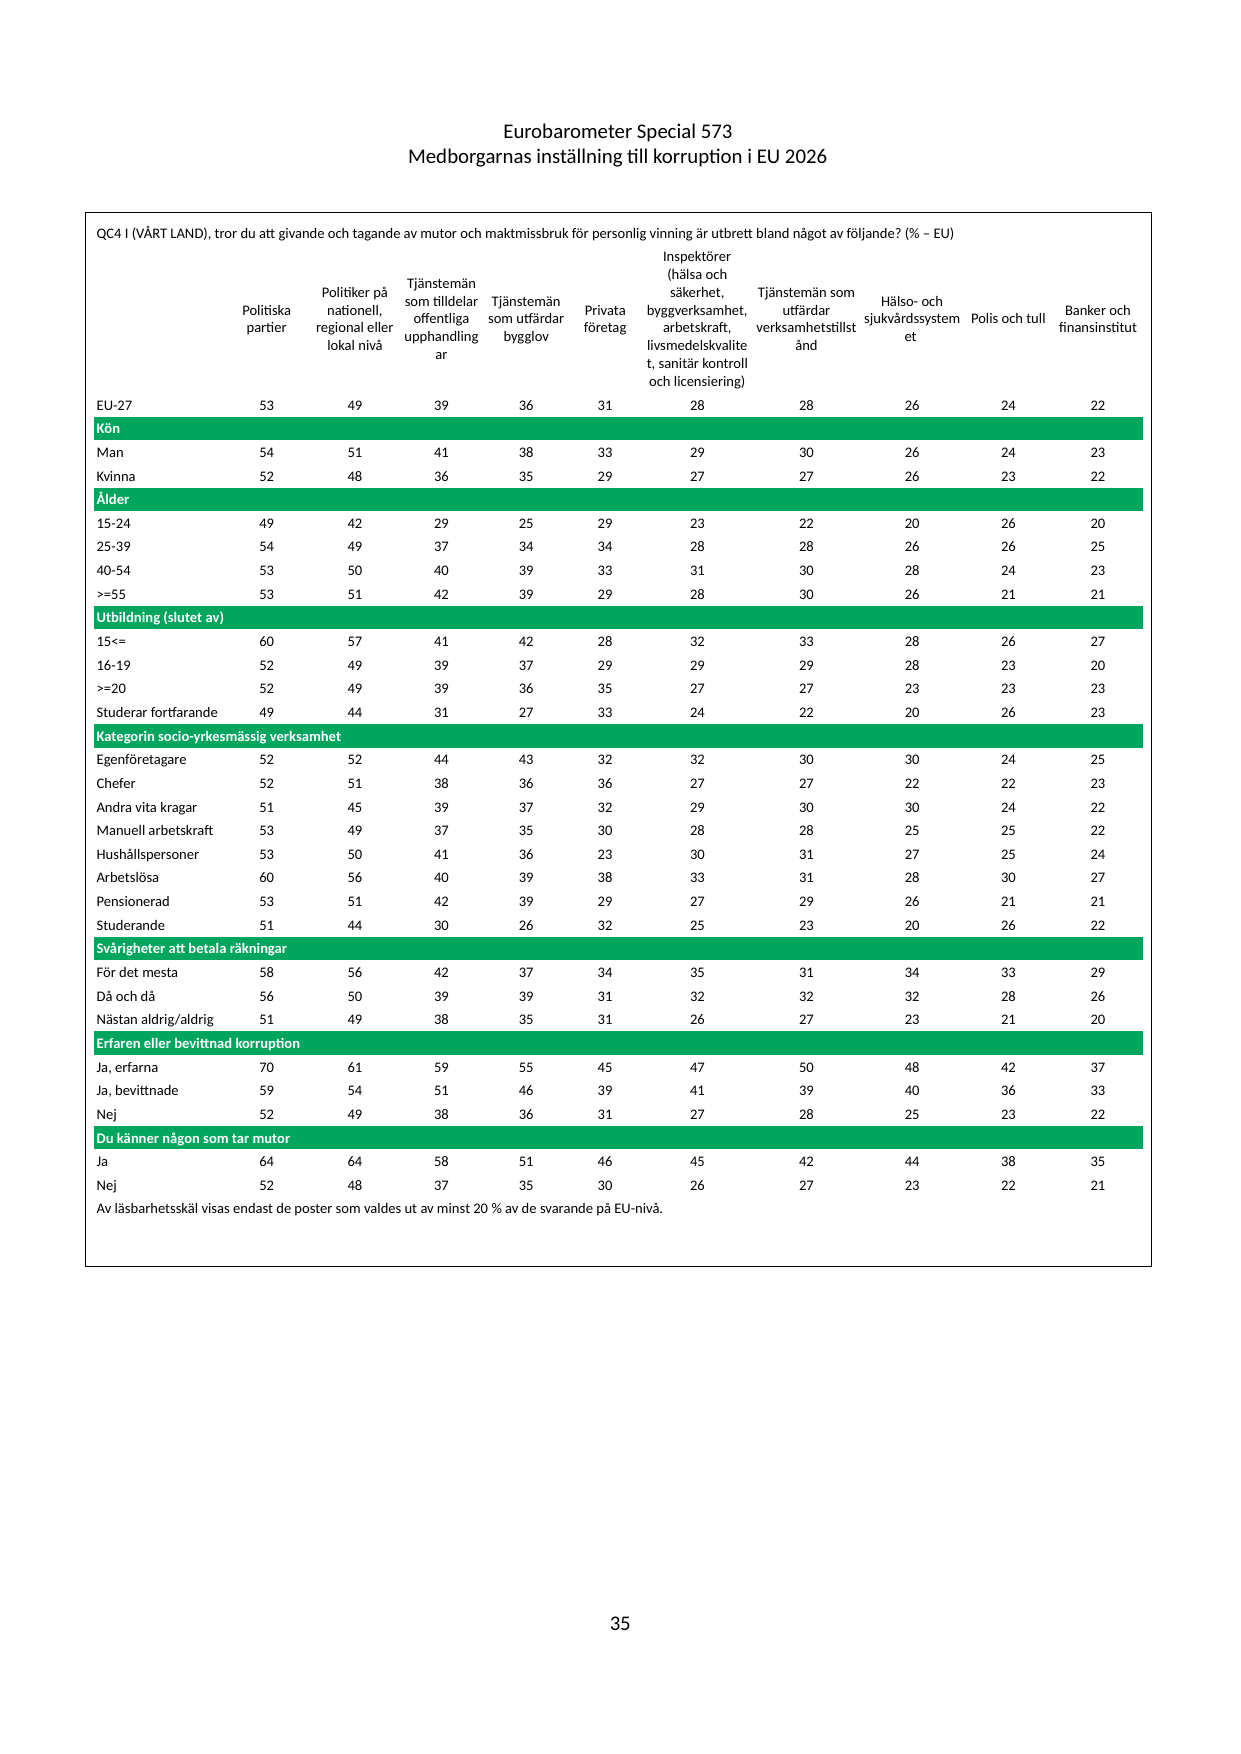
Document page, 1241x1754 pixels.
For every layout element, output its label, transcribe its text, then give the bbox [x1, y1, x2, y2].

table_cell 51 [311, 440, 398, 464]
table_cell 26 [860, 535, 963, 558]
table_cell 20 [1053, 511, 1143, 535]
table_cell 33 [642, 866, 752, 889]
table_cell Inspektörer (hälsa och säkerhet, byggverksamhet, arbetskraft, livsmedelskvalitet, sanitär kontroll och licensiering) [642, 245, 752, 393]
table_cell 46 [484, 1079, 568, 1102]
table_cell 29 [642, 653, 752, 677]
table_cell 22 [964, 771, 1053, 795]
table_cell 34 [568, 535, 642, 558]
table_cell Politiker på nationell, regional eller lokal nivå [311, 245, 398, 393]
table_cell 53 [222, 890, 311, 913]
table_cell 25 [484, 511, 568, 535]
table_cell 39 [568, 1079, 642, 1102]
table_cell 52 [222, 1102, 311, 1126]
table_cell 70 [222, 1055, 311, 1079]
table_cell 23 [860, 1008, 963, 1031]
table_cell 49 [311, 393, 398, 417]
table_cell 42 [311, 511, 398, 535]
table_cell Chefer [94, 771, 222, 795]
table_cell 32 [568, 795, 642, 818]
table_cell 15<= [94, 629, 222, 653]
table_cell 36 [964, 1079, 1053, 1102]
table_cell 25 [860, 1102, 963, 1126]
table_cell 23 [964, 653, 1053, 677]
table_cell 27 [752, 1008, 860, 1031]
table_cell 31 [642, 559, 752, 582]
table_cell 30 [860, 795, 963, 818]
table_cell 38 [399, 1008, 484, 1031]
table_cell 39 [752, 1079, 860, 1102]
table_header QC4 I (VÅRT LAND), tror du att givande och tagande av mutor och maktmissbruk för personlig vinning är utbrett bland något av följande? (% – EU) [94, 221, 1143, 244]
table_cell 26 [964, 535, 1053, 558]
table_cell 58 [222, 960, 311, 984]
table_cell Utbildning (slutet av) [94, 606, 1143, 629]
table_cell Hushållspersoner [94, 842, 222, 866]
table_cell 50 [752, 1055, 860, 1079]
table_cell EU-27 [94, 393, 222, 417]
table_cell 28 [752, 1102, 860, 1126]
table_cell 27 [642, 677, 752, 700]
table_cell 49 [222, 511, 311, 535]
table_cell 52 [222, 1173, 311, 1197]
table_cell 52 [222, 653, 311, 677]
table_cell 29 [1053, 960, 1143, 984]
table_cell 32 [568, 913, 642, 937]
table_cell 49 [311, 1102, 398, 1126]
table_cell 49 [311, 677, 398, 700]
table_cell 34 [860, 960, 963, 984]
table_cell 24 [642, 700, 752, 724]
table_cell 44 [399, 748, 484, 771]
table_cell 26 [964, 913, 1053, 937]
table_cell 36 [484, 771, 568, 795]
table_cell Banker och finansinstitut [1053, 245, 1143, 393]
table_cell 26 [642, 1173, 752, 1197]
table_cell 49 [311, 819, 398, 842]
table_cell 34 [484, 535, 568, 558]
table_cell 49 [311, 653, 398, 677]
table_cell 38 [568, 866, 642, 889]
table_cell 22 [1053, 1102, 1143, 1126]
table_cell 38 [399, 771, 484, 795]
table_cell 61 [311, 1055, 398, 1079]
table_cell 42 [752, 1150, 860, 1173]
table_cell 28 [752, 819, 860, 842]
table_cell 44 [311, 700, 398, 724]
table_cell 41 [642, 1079, 752, 1102]
table_cell 21 [964, 890, 1053, 913]
table_cell 37 [399, 1173, 484, 1197]
table_cell Studerar fortfarande [94, 700, 222, 724]
table_cell Svårigheter att betala räkningar [94, 937, 1143, 960]
table_cell 48 [311, 1173, 398, 1197]
table_cell 36 [484, 842, 568, 866]
table_cell 25 [1053, 535, 1143, 558]
table_cell 21 [964, 582, 1053, 606]
table_cell 23 [568, 842, 642, 866]
table_cell 52 [222, 748, 311, 771]
table_cell 35 [568, 677, 642, 700]
table_cell 52 [222, 464, 311, 487]
table_cell 23 [1053, 771, 1143, 795]
table_cell 57 [311, 629, 398, 653]
table_cell 32 [642, 748, 752, 771]
table_cell Studerande [94, 913, 222, 937]
table_cell 32 [752, 984, 860, 1008]
table_cell 22 [1053, 464, 1143, 487]
table_cell 26 [860, 393, 963, 417]
table_cell 37 [399, 819, 484, 842]
table_cell Kategorin socio-yrkesmässig verksamhet [94, 724, 1143, 748]
table_cell 26 [484, 913, 568, 937]
table_cell 20 [860, 700, 963, 724]
table_cell 28 [860, 653, 963, 677]
table_cell 45 [642, 1150, 752, 1173]
table_cell 42 [399, 890, 484, 913]
table_cell 22 [1053, 913, 1143, 937]
table_cell 33 [568, 440, 642, 464]
table_cell 40-54 [94, 559, 222, 582]
table_cell 45 [311, 795, 398, 818]
table_cell 56 [311, 866, 398, 889]
table_cell 48 [311, 464, 398, 487]
table_cell 51 [222, 1008, 311, 1031]
table_cell 21 [964, 1008, 1053, 1031]
table_cell 42 [399, 582, 484, 606]
table_cell 30 [642, 842, 752, 866]
table_cell 28 [568, 629, 642, 653]
table_cell 30 [860, 748, 963, 771]
table_cell 23 [1053, 440, 1143, 464]
table_cell 27 [1053, 866, 1143, 889]
table_cell 23 [860, 677, 963, 700]
table_cell 25-39 [94, 535, 222, 558]
table_cell 53 [222, 393, 311, 417]
table_cell 24 [964, 393, 1053, 417]
table_cell Erfaren eller bevittnad korruption [94, 1031, 1143, 1055]
table_cell 29 [568, 653, 642, 677]
table_cell 28 [752, 535, 860, 558]
table_cell 31 [568, 1008, 642, 1031]
table_cell 31 [568, 984, 642, 1008]
table_cell 29 [399, 511, 484, 535]
table_cell 26 [964, 629, 1053, 653]
table_cell 33 [568, 700, 642, 724]
table_cell 53 [222, 582, 311, 606]
table_cell 39 [399, 393, 484, 417]
table_cell 51 [311, 771, 398, 795]
table_cell 30 [752, 748, 860, 771]
table_cell 31 [752, 842, 860, 866]
table_cell 31 [568, 393, 642, 417]
table_cell 40 [399, 559, 484, 582]
table_cell 30 [752, 795, 860, 818]
table_cell 32 [642, 629, 752, 653]
table_cell 32 [860, 984, 963, 1008]
table_cell 28 [642, 535, 752, 558]
table_cell 50 [311, 984, 398, 1008]
table_cell 39 [484, 890, 568, 913]
table_cell 22 [860, 771, 963, 795]
table_cell 27 [752, 771, 860, 795]
table_cell 32 [568, 748, 642, 771]
table_cell 23 [860, 1173, 963, 1197]
table_cell Nej [94, 1173, 222, 1197]
table_cell 37 [484, 960, 568, 984]
table_cell 58 [399, 1150, 484, 1173]
table_cell 38 [399, 1102, 484, 1126]
table_cell 33 [964, 960, 1053, 984]
table_cell 29 [568, 511, 642, 535]
table_cell 30 [964, 866, 1053, 889]
table_cell 20 [1053, 1008, 1143, 1031]
table_cell 21 [1053, 890, 1143, 913]
table_cell 53 [222, 819, 311, 842]
table_cell Du känner någon som tar mutor [94, 1126, 1143, 1149]
table_cell 54 [222, 440, 311, 464]
table_cell Då och då [94, 984, 222, 1008]
table_cell 25 [642, 913, 752, 937]
table_cell 35 [642, 960, 752, 984]
table_cell 26 [860, 890, 963, 913]
table_cell 49 [222, 700, 311, 724]
table_cell 52 [222, 677, 311, 700]
table_cell 31 [568, 1102, 642, 1126]
table_cell 28 [964, 984, 1053, 1008]
table_cell För det mesta [94, 960, 222, 984]
table_cell Pensionerad [94, 890, 222, 913]
table_cell 24 [964, 748, 1053, 771]
table_cell 51 [222, 913, 311, 937]
table_cell 59 [222, 1079, 311, 1102]
table_cell 26 [964, 511, 1053, 535]
table_cell 46 [568, 1150, 642, 1173]
table_cell 35 [484, 1008, 568, 1031]
table_cell 39 [399, 653, 484, 677]
table_cell 23 [1053, 559, 1143, 582]
table_cell 31 [752, 866, 860, 889]
table_cell 22 [752, 700, 860, 724]
table_cell Kvinna [94, 464, 222, 487]
table_cell 45 [568, 1055, 642, 1079]
table_cell 64 [222, 1150, 311, 1173]
table_cell 36 [399, 464, 484, 487]
table_cell 42 [964, 1055, 1053, 1079]
table_cell 26 [860, 582, 963, 606]
table_cell 29 [642, 795, 752, 818]
table_cell 28 [752, 393, 860, 417]
table_cell 25 [964, 819, 1053, 842]
table_cell 27 [752, 1173, 860, 1197]
table_cell 34 [568, 960, 642, 984]
table_cell 42 [484, 629, 568, 653]
table_cell 29 [752, 653, 860, 677]
table_cell Tjänstemän som tilldelar offentliga upphandlingar [399, 245, 484, 393]
table_cell 41 [399, 842, 484, 866]
table_cell 23 [1053, 677, 1143, 700]
table_cell 55 [484, 1055, 568, 1079]
table_cell 20 [1053, 653, 1143, 677]
table_cell 59 [399, 1055, 484, 1079]
table_cell 54 [222, 535, 311, 558]
table_cell 48 [860, 1055, 963, 1079]
table_cell 26 [964, 700, 1053, 724]
table_cell 38 [484, 440, 568, 464]
table_cell 29 [642, 440, 752, 464]
table_cell >=20 [94, 677, 222, 700]
table_cell 39 [484, 582, 568, 606]
table_cell 54 [311, 1079, 398, 1102]
table_cell 51 [399, 1079, 484, 1102]
table_cell 28 [642, 582, 752, 606]
table_cell 33 [1053, 1079, 1143, 1102]
table_cell Hälso- och sjukvårdssystemet [860, 245, 963, 393]
table_cell Ålder [94, 488, 1143, 511]
table_cell 30 [752, 582, 860, 606]
table_cell 39 [484, 984, 568, 1008]
table_cell 39 [484, 559, 568, 582]
table_cell 27 [752, 464, 860, 487]
table_cell 31 [752, 960, 860, 984]
table_cell 26 [1053, 984, 1143, 1008]
table_cell 27 [860, 842, 963, 866]
table_cell 24 [1053, 842, 1143, 866]
table_cell 41 [399, 440, 484, 464]
table_cell 30 [568, 1173, 642, 1197]
table_cell 27 [642, 1102, 752, 1126]
table_cell 37 [484, 795, 568, 818]
table_cell Arbetslösa [94, 866, 222, 889]
table_cell 40 [399, 866, 484, 889]
table_cell 16-19 [94, 653, 222, 677]
table_cell 36 [484, 393, 568, 417]
table_cell 51 [222, 795, 311, 818]
table_cell 35 [484, 819, 568, 842]
table_cell 22 [752, 511, 860, 535]
table_cell Nej [94, 1102, 222, 1126]
table_cell 33 [752, 629, 860, 653]
table_cell 40 [860, 1079, 963, 1102]
table_cell 28 [860, 866, 963, 889]
table_cell Politiska partier [222, 245, 311, 393]
table_cell 41 [399, 629, 484, 653]
table_cell 39 [484, 866, 568, 889]
table_cell 22 [964, 1173, 1053, 1197]
table_cell Ja [94, 1150, 222, 1173]
table_cell Av läsbarhetsskäl visas endast de poster som valdes ut av minst 20 % av de svarande på EU-nivå. [94, 1197, 1143, 1221]
table_cell 39 [399, 677, 484, 700]
table_cell 44 [860, 1150, 963, 1173]
table_cell Polis och tull [964, 245, 1053, 393]
table_cell Ja, bevittnade [94, 1079, 222, 1102]
table_cell 36 [484, 1102, 568, 1126]
table_cell 35 [484, 1173, 568, 1197]
table_cell 24 [964, 440, 1053, 464]
table_cell 44 [311, 913, 398, 937]
table_cell 23 [964, 464, 1053, 487]
table_cell 21 [1053, 582, 1143, 606]
table_cell Kön [94, 417, 1143, 440]
table_cell Tjänstemän som utfärdar verksamhetstillstånd [752, 245, 860, 393]
table_cell 60 [222, 629, 311, 653]
table_cell Ja, erfarna [94, 1055, 222, 1079]
table_cell 64 [311, 1150, 398, 1173]
table_cell 42 [399, 960, 484, 984]
table_cell 56 [311, 960, 398, 984]
table_cell 25 [1053, 748, 1143, 771]
table_cell 60 [222, 866, 311, 889]
table_cell 30 [752, 440, 860, 464]
table_cell 51 [311, 890, 398, 913]
table_cell 30 [568, 819, 642, 842]
table_cell >=55 [94, 582, 222, 606]
table_cell 28 [860, 629, 963, 653]
table_cell 23 [964, 677, 1053, 700]
table_cell 52 [222, 771, 311, 795]
table_cell 23 [752, 913, 860, 937]
table_cell 20 [860, 913, 963, 937]
table_cell 30 [752, 559, 860, 582]
table_cell [94, 245, 222, 393]
table_cell 15-24 [94, 511, 222, 535]
table_cell 50 [311, 842, 398, 866]
table_cell Andra vita kragar [94, 795, 222, 818]
table_cell 22 [1053, 819, 1143, 842]
table_cell 26 [860, 464, 963, 487]
table_cell 50 [311, 559, 398, 582]
table_cell 38 [964, 1150, 1053, 1173]
table_cell 23 [964, 1102, 1053, 1126]
table_cell 26 [642, 1008, 752, 1031]
table_cell 28 [860, 559, 963, 582]
table_cell 23 [642, 511, 752, 535]
table_cell 31 [399, 700, 484, 724]
table_cell 49 [311, 535, 398, 558]
table_cell 35 [1053, 1150, 1143, 1173]
table_cell 53 [222, 842, 311, 866]
table_cell 27 [642, 464, 752, 487]
table_cell 37 [484, 653, 568, 677]
table_cell 56 [222, 984, 311, 1008]
table_cell 20 [860, 511, 963, 535]
table_cell 27 [642, 890, 752, 913]
table_cell 36 [568, 771, 642, 795]
table_cell Egenföretagare [94, 748, 222, 771]
table_cell Manuell arbetskraft [94, 819, 222, 842]
table_cell 51 [311, 582, 398, 606]
table_cell 29 [568, 582, 642, 606]
table_cell 39 [399, 795, 484, 818]
table_cell 32 [642, 984, 752, 1008]
table_cell 39 [399, 984, 484, 1008]
table_cell 25 [964, 842, 1053, 866]
table_cell 35 [484, 464, 568, 487]
table_cell 23 [1053, 700, 1143, 724]
table_cell 21 [1053, 1173, 1143, 1197]
table_cell 52 [311, 748, 398, 771]
table_cell 37 [399, 535, 484, 558]
table_cell 36 [484, 677, 568, 700]
table_cell 24 [964, 795, 1053, 818]
table_cell 27 [752, 677, 860, 700]
table_cell 25 [860, 819, 963, 842]
table_cell 29 [568, 464, 642, 487]
table_cell 27 [484, 700, 568, 724]
table_cell 26 [860, 440, 963, 464]
table_cell 27 [1053, 629, 1143, 653]
table_cell 29 [752, 890, 860, 913]
table_cell 24 [964, 559, 1053, 582]
table_cell Man [94, 440, 222, 464]
table_cell 37 [1053, 1055, 1143, 1079]
table_cell 28 [642, 393, 752, 417]
table_cell 29 [568, 890, 642, 913]
table_cell Privata företag [568, 245, 642, 393]
table_cell 30 [399, 913, 484, 937]
table_cell 28 [642, 819, 752, 842]
table_cell Nästan aldrig/aldrig [94, 1008, 222, 1031]
table_cell 43 [484, 748, 568, 771]
table_cell 53 [222, 559, 311, 582]
table_cell 49 [311, 1008, 398, 1031]
table_cell 47 [642, 1055, 752, 1079]
table_cell 22 [1053, 795, 1143, 818]
table_cell 51 [484, 1150, 568, 1173]
table_cell Tjänstemän som utfärdar bygglov [484, 245, 568, 393]
table_cell 22 [1053, 393, 1143, 417]
table_cell 27 [642, 771, 752, 795]
table_cell 33 [568, 559, 642, 582]
